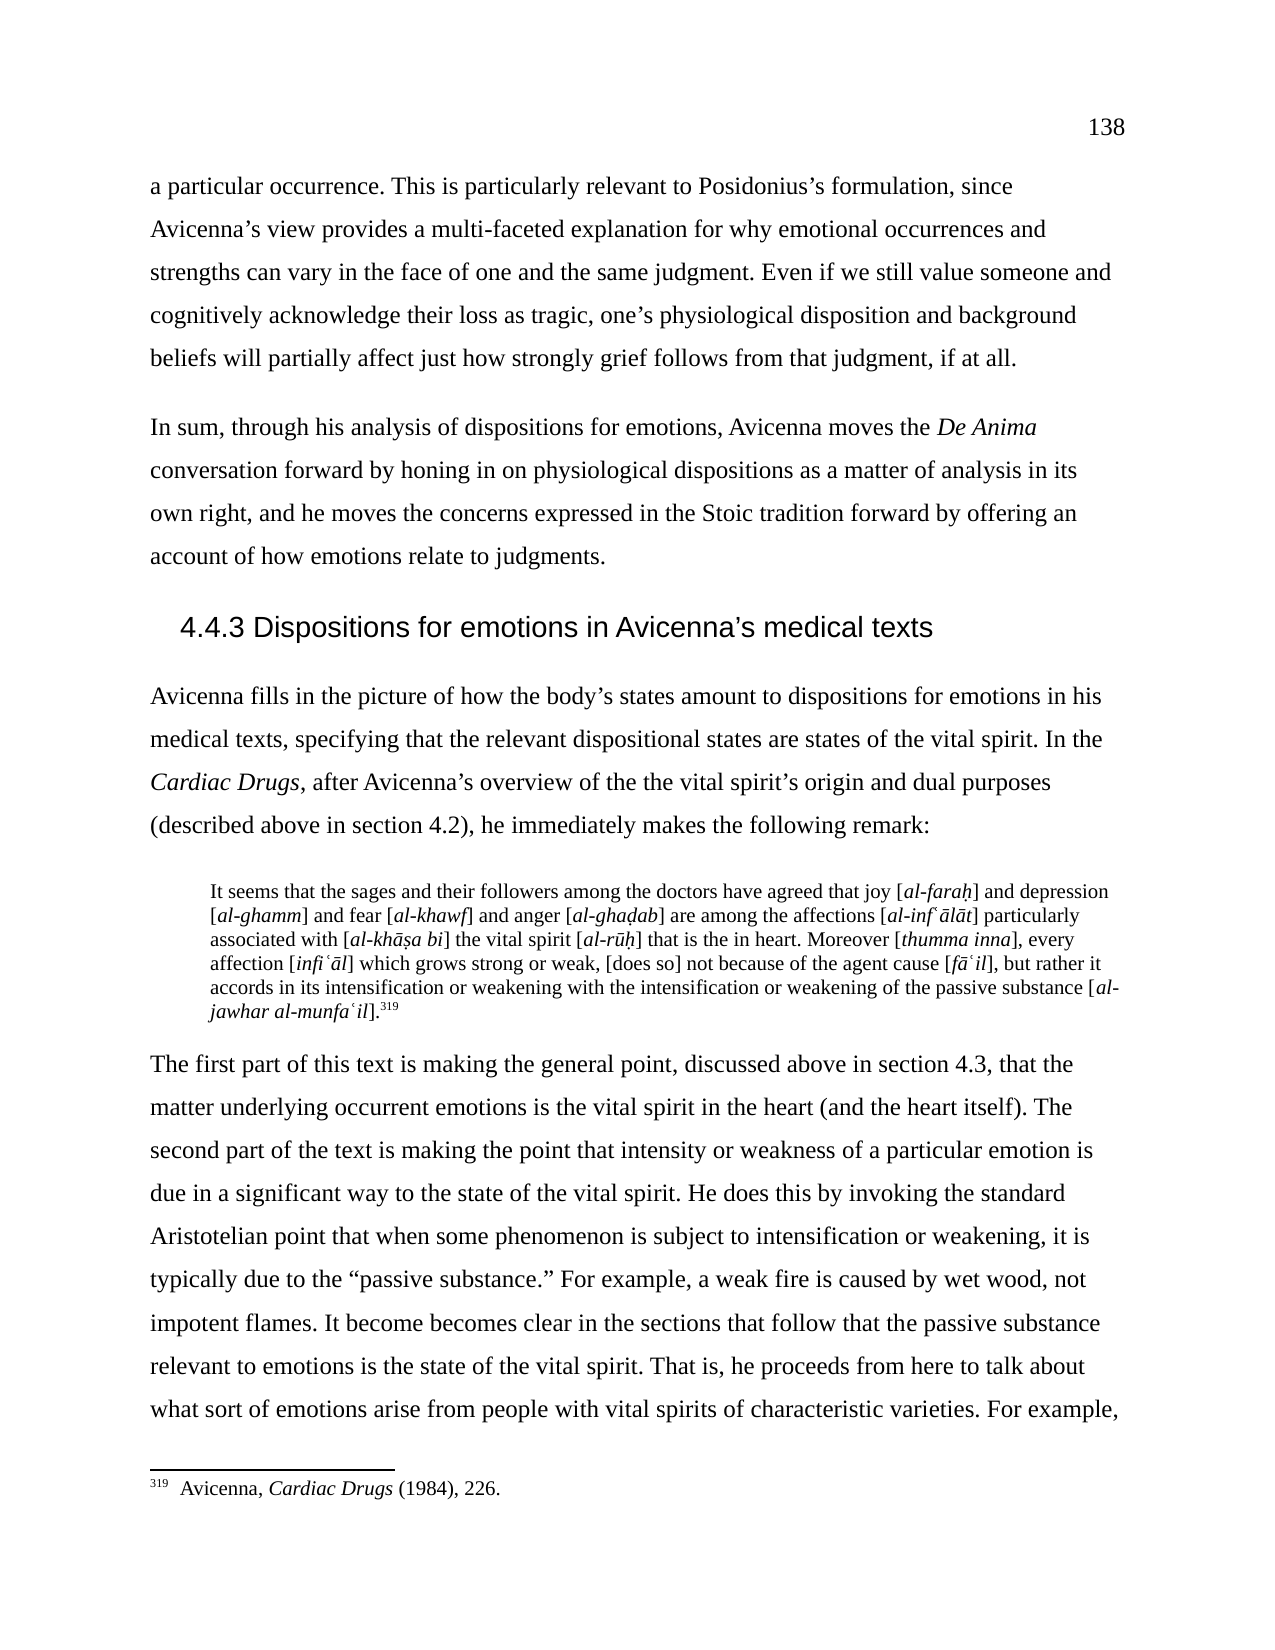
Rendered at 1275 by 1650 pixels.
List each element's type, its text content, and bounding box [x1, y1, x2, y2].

text In sum, through his analysis of dispositions for emotions, Avicenna moves the De Anima conversation forward by honing in on physiological dispositions as a matter of analysis in its own right, and he moves the concerns expressed in the Stoic tradition forward by offering an account of how emotions relate to judgments. [150, 412, 1125, 570]
text Avicenna fills in the picture of how the body’s states amount to dispositions for emotions in his medical texts, specifying that the relevant dispositional states are states of the vital spirit. In the Cardiac Drugs, after Avicenna’s overview of the the vital spirit’s origin and dual purposes (described above in section 4.2), he immediately makes the following remark: [150, 681, 1125, 839]
text It seems that the sages and their followers among the doctors have agreed that joy [al-faraḥ] and depression [al-ghamm] and fear [al-khawf] and anger [al-ghaḍab] are among the affections [al-infʿālāt] particularly associated with [al-khāṣa bi] the vital spirit [al-rūḥ] that is the in heart. Moreover [thumma inna], every affection [infiʿāl] which grows strong or weak, [does so] not because of the agent cause [fāʿil], but rather it accords in its intensification or weakening with the intensification or weakening of the passive substance [al-jawhar al-munfaʿil]. [210, 879, 1125, 1023]
subtitle 4.4.3 Dispositions for emotions in Avicenna’s medical texts [180, 610, 1125, 643]
text a particular occurrence. This is particularly relevant to Posidonius’s formulation, since Avicenna’s view provides a multi-faceted explanation for why emotional occurrences and strengths can vary in the face of one and the same judgment. Even if we still value someone and cognitively acknowledge their loss as tragic, one’s physiological disposition and background beliefs will partially affect just how strongly grief follows from that judgment, if at all. [150, 171, 1125, 372]
text Avicenna, Cardiac Drugs (1984), 226. [150, 1476, 1125, 1500]
text The first part of this text is making the general point, discussed above in section 4.3, that the matter underlying occurrent emotions is the vital spirit in the heart (and the heart itself). The second part of the text is making the point that intensity or weakness of a particular emotion is due in a significant way to the state of the vital spirit. He does this by invoking the standard Aristotelian point that when some phenomenon is subject to intensification or weakening, it is typically due to the “passive substance.” For example, a weak fire is caused by wet wood, not impotent flames. It become becomes clear in the sections that follow that the passive substance relevant to emotions is the state of the vital spirit. That is, he proceeds from here to talk about what sort of emotions arise from people with vital spirits of characteristic varieties. For example, [150, 1049, 1125, 1423]
